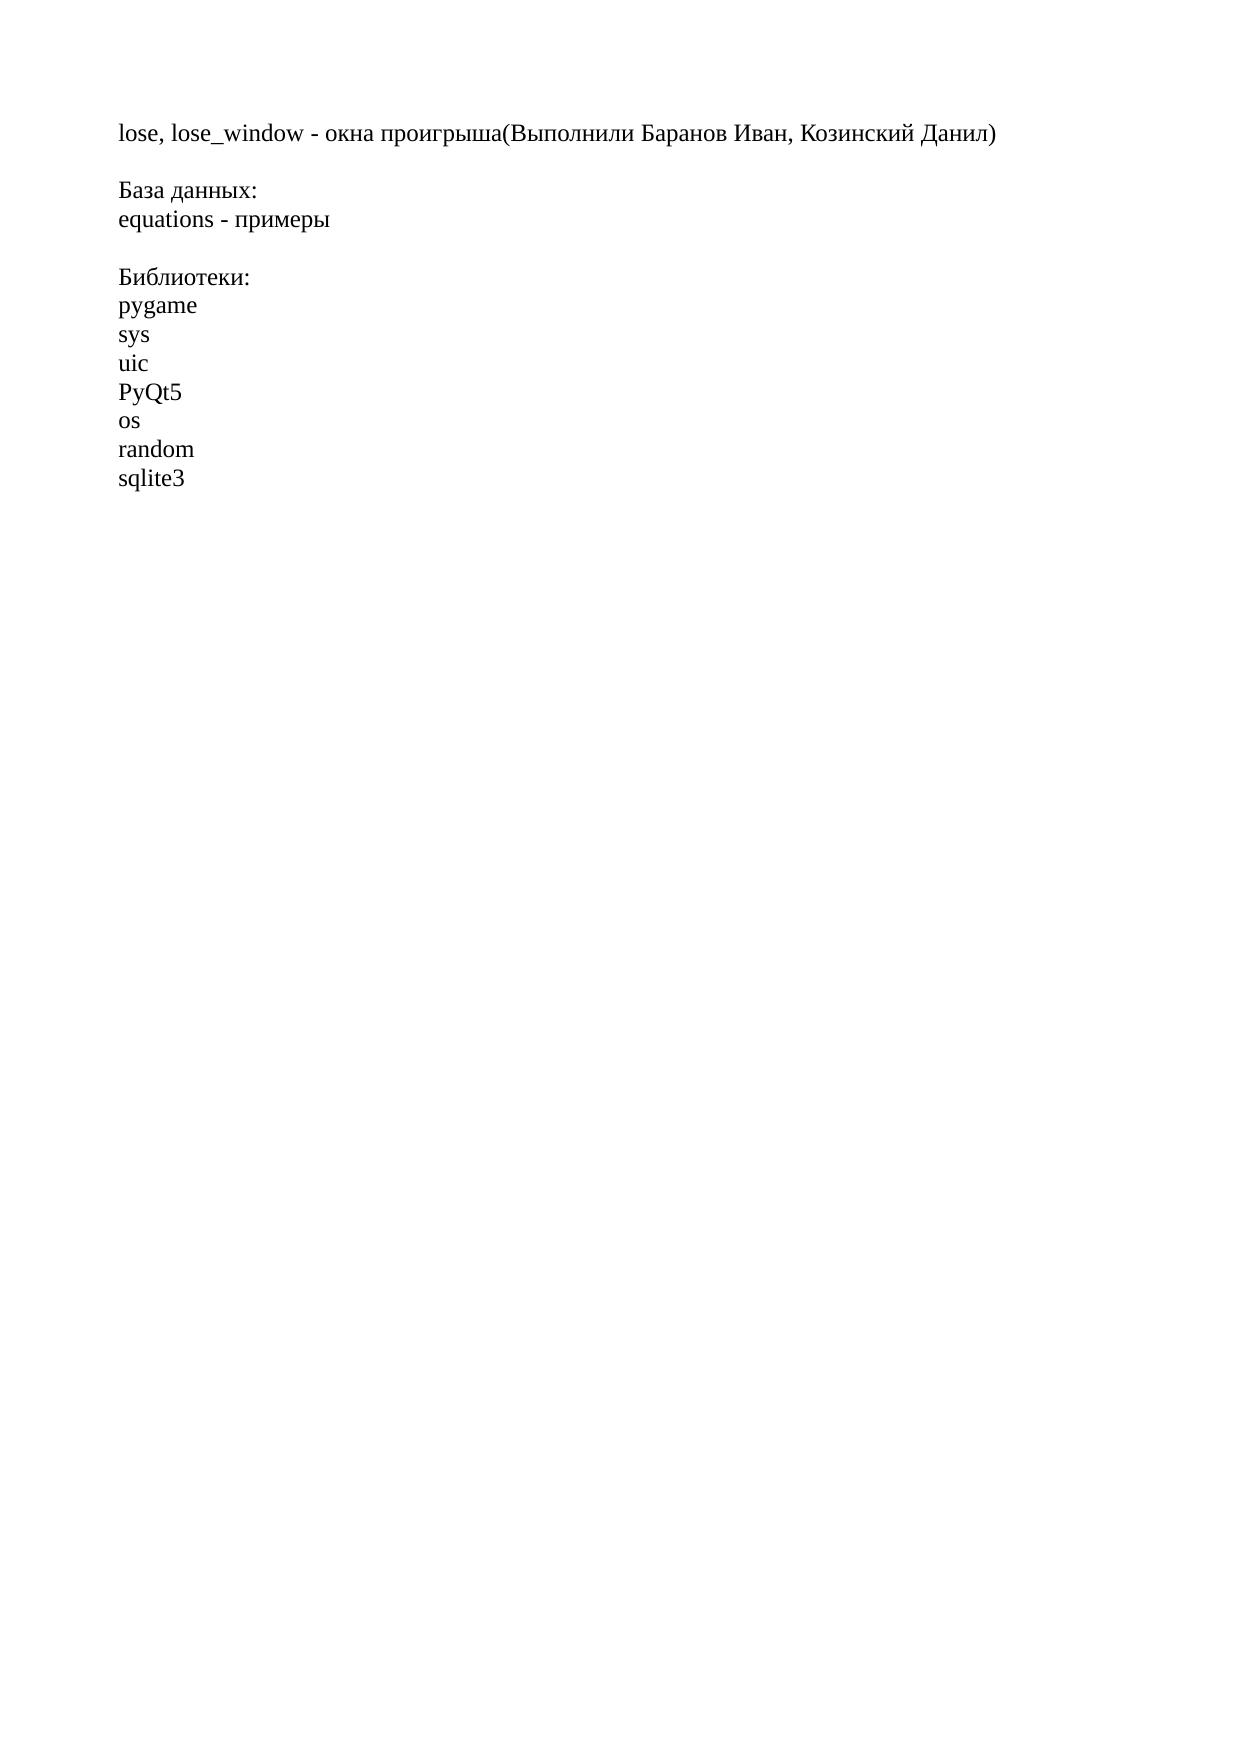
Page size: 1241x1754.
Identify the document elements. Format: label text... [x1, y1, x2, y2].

text lose, lose_window - окна проигрыша(Выполнили Баранов Иван, Козинский Данил) [118, 118, 1122, 147]
text equations - примеры [118, 204, 1122, 233]
text sys [118, 319, 1122, 348]
text Библиотеки: [118, 262, 1122, 291]
text PyQt5 [118, 377, 1122, 406]
text sqlite3 [118, 463, 1122, 492]
text uic [118, 348, 1122, 377]
text pygame [118, 291, 1122, 319]
text База данных: [118, 176, 1122, 204]
text random [118, 434, 1122, 463]
text os [118, 406, 1122, 434]
